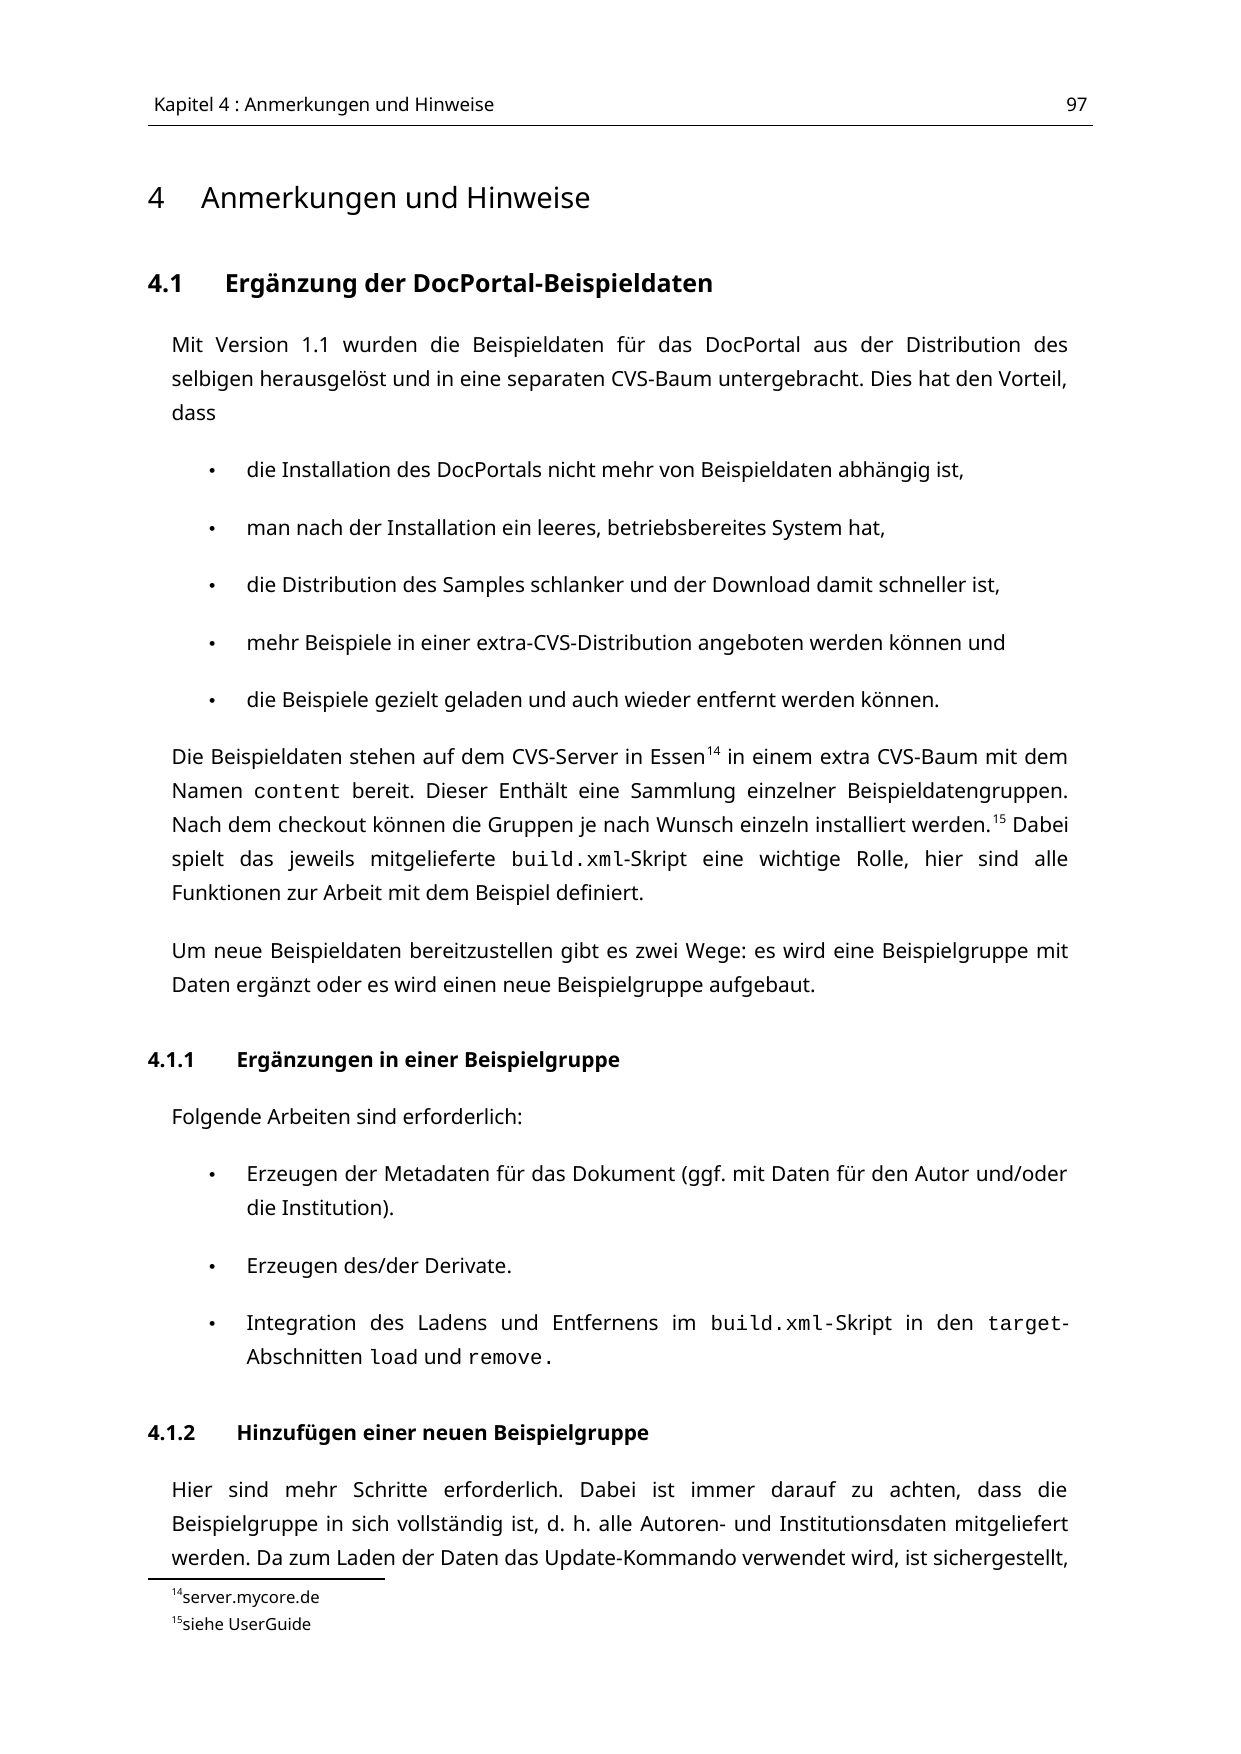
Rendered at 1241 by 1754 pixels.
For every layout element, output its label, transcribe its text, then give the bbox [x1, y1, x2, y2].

list Integration des Ladens und Entfernens im build.xml-Skript in den target-Abschnitten load und remove. [209, 1308, 1069, 1371]
text Mit Version 1.1 wurden die Beispieldaten für das DocPortal aus der Distribution des selbigen herausgelöst und in eine separaten CVS-Baum untergebracht. Dies hat den Vorteil, dass [171, 330, 1069, 426]
text Hier sind mehr Schritte erforderlich. Dabei ist immer darauf zu achten, dass die Beispielgruppe in sich vollständig ist, d. h. alle Autoren- und Institutionsdaten mitgeliefert werden. Da zum Laden der Daten das Update-Kommando verwendet wird, ist sichergestellt, [171, 1475, 1069, 1571]
list die Beispiele gezielt geladen und auch wieder entfernt werden können. [209, 685, 1069, 713]
list die Distribution des Samples schlanker und der Download damit schneller ist, [209, 570, 1069, 598]
text server.mycore.de [171, 1585, 1069, 1608]
subtitle Ergänzungen in einer Beispielgruppe [148, 1045, 1092, 1073]
subtitle Ergänzung der DocPortal-Beispieldaten [148, 266, 1092, 300]
list man nach der Installation ein leeres, betriebsbereites System hat, [209, 513, 1069, 541]
list Erzeugen der Metadaten für das Dokument (ggf. mit Daten für den Autor und/oder die Institution). [209, 1159, 1069, 1222]
list die Installation des DocPortals nicht mehr von Beispieldaten abhängig ist, [209, 455, 1069, 484]
text siehe UserGuide [171, 1613, 1069, 1636]
text Folgende Arbeiten sind erforderlich: [171, 1102, 1069, 1130]
subtitle Anmerkungen und Hinweise [148, 177, 1092, 217]
list mehr Beispiele in einer extra-CVS-Distribution angeboten werden können und [209, 628, 1069, 656]
text Um neue Beispieldaten bereitzustellen gibt es zwei Wege: es wird eine Beispielgruppe mit Daten ergänzt oder es wird einen neue Beispielgruppe aufgebaut. [171, 936, 1069, 998]
subtitle Hinzufügen einer neuen Beispielgruppe [148, 1418, 1092, 1446]
text Die Beispieldaten stehen auf dem CVS-Server in Essen in einem extra CVS-Baum mit dem Namen content bereit. Dieser Enthält eine Sammlung einzelner Beispieldatengruppen. Nach dem checkout können die Gruppen je nach Wunsch einzeln installiert werden. Dabei spielt das jeweils mitgelieferte build.xml-Skript eine wichtige Rolle, hier sind alle Funktionen zur Arbeit mit dem Beispiel definiert. [171, 742, 1069, 907]
list Erzeugen des/der Derivate. [209, 1251, 1069, 1279]
